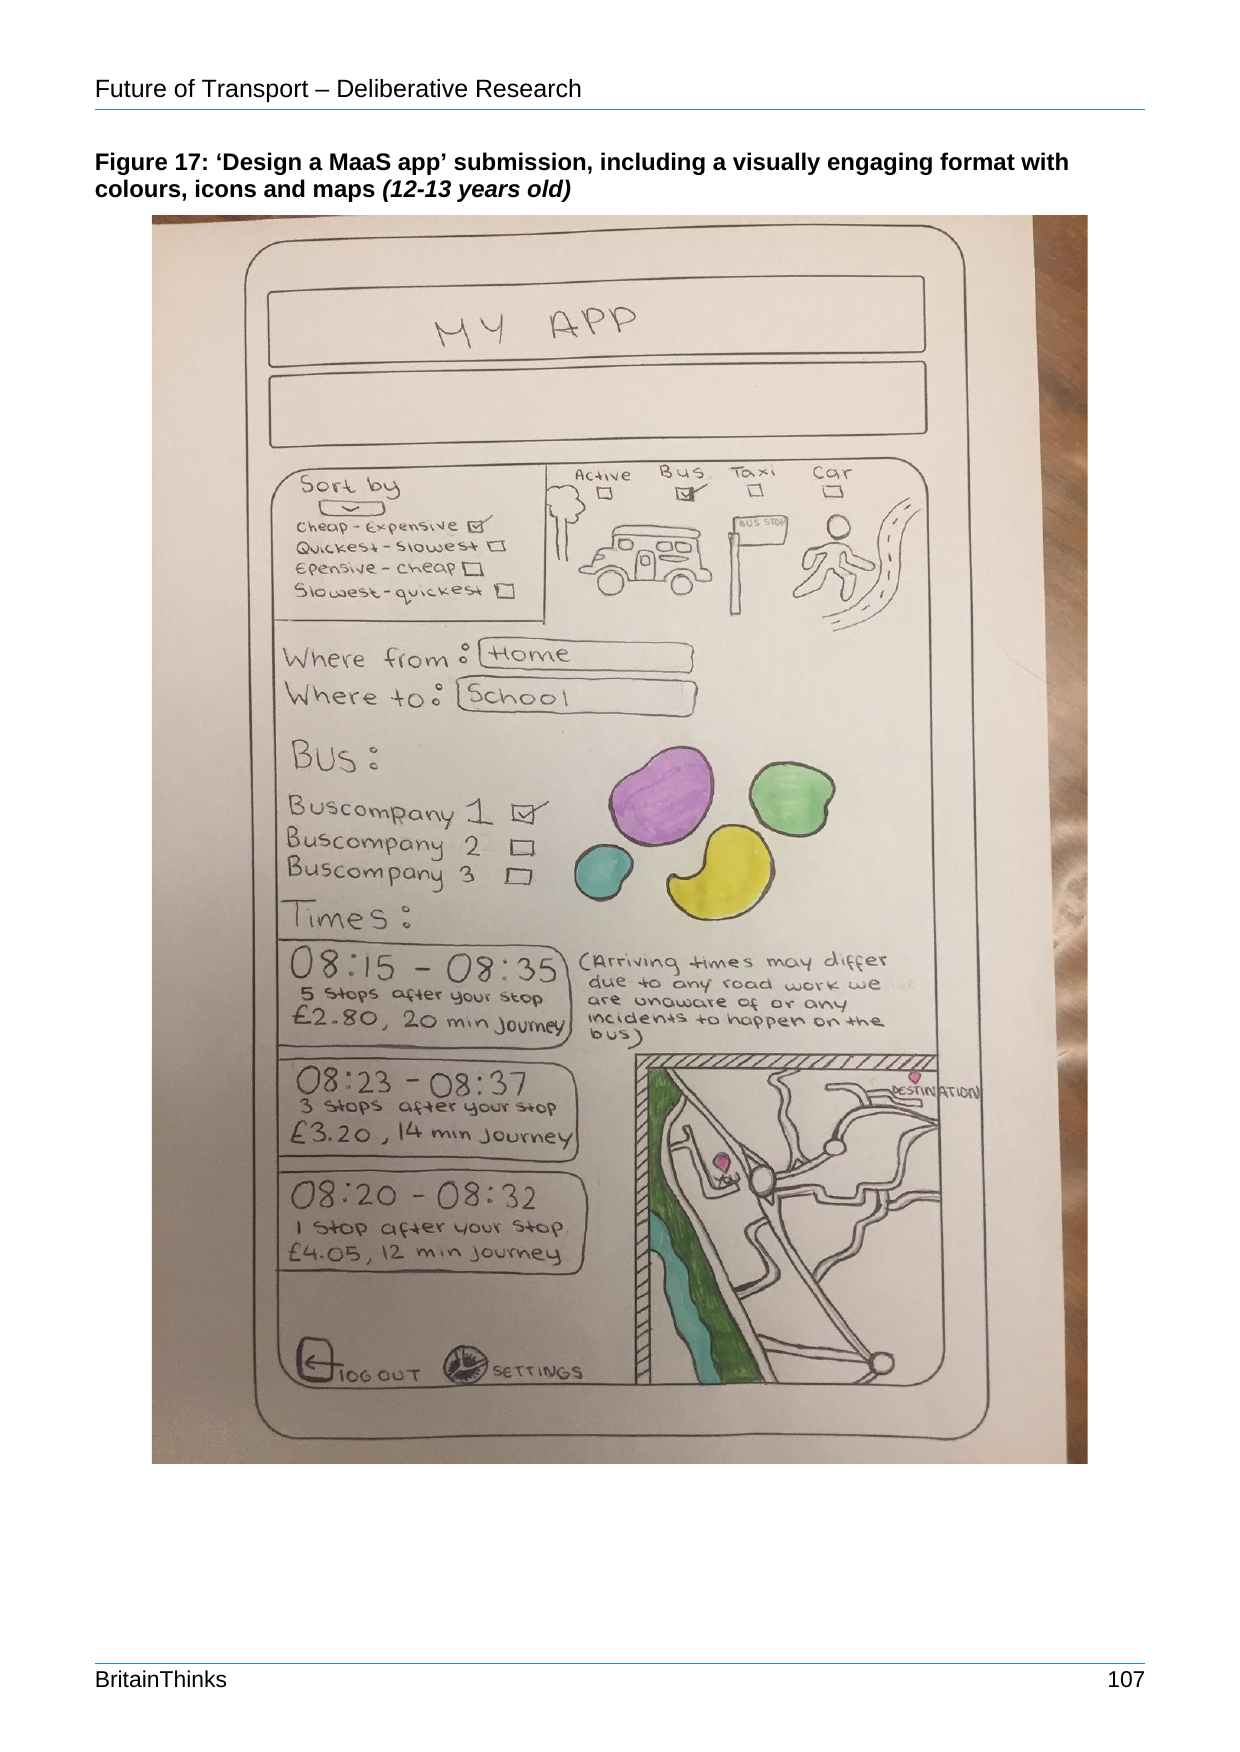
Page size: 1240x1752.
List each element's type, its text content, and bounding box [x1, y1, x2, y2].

text Figure 17: ‘Design a MaaS app’ submission, including a visually engaging format with colours, icons and maps (12-13 years old) [94, 148, 1145, 203]
